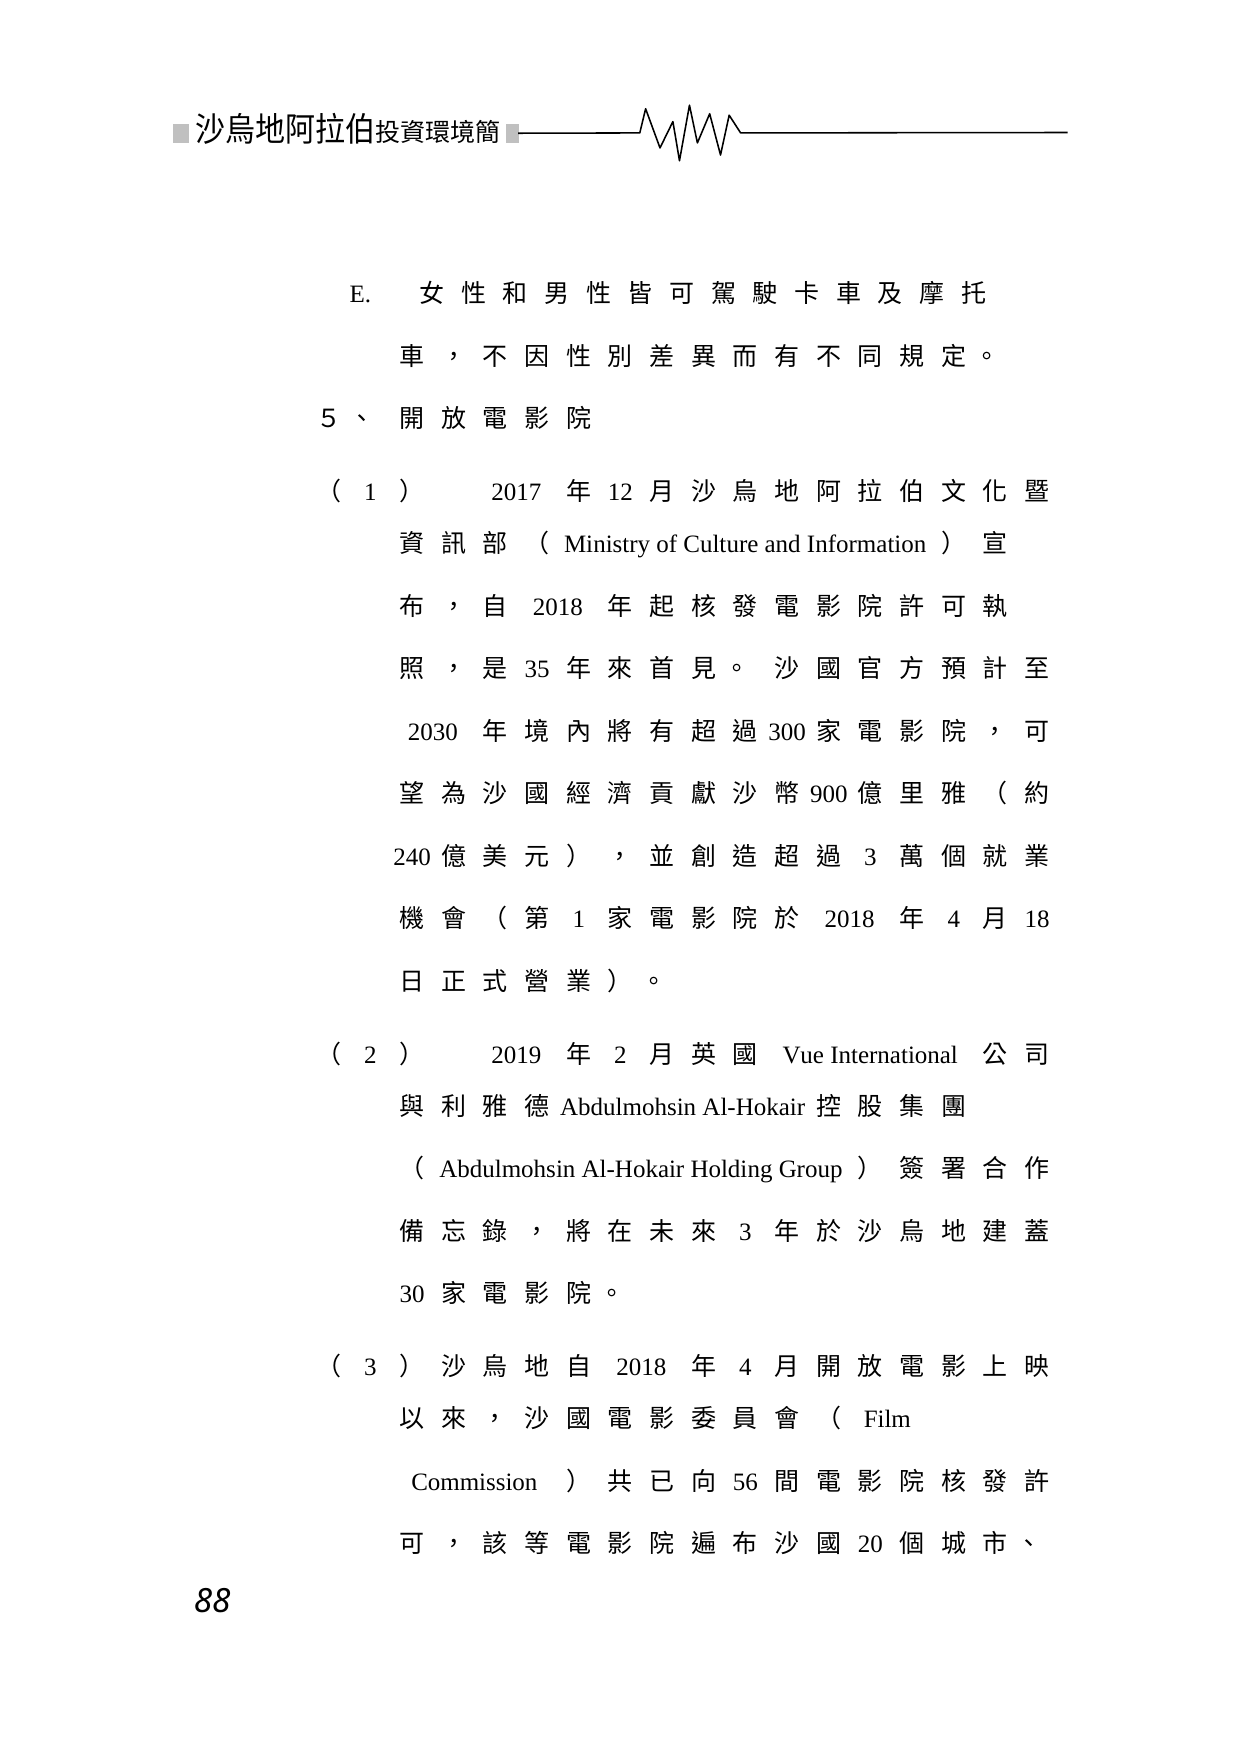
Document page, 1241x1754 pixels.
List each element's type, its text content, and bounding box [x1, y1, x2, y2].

text E. 女性和男性皆可駕駛卡車及摩托車，不因性別差異而有不同規定。 [330, 250, 1058, 375]
text ５、開放電影院 [281, 375, 1058, 438]
text （3）沙烏地自2018年4月開放電影上映以來，沙國電影委員會（Film Commission）共已向56間電影院核發許可，該等電影院遍布沙國20個城市、 [306, 1313, 1058, 1563]
text （2） 2019年2月英國Vue International公司與利雅德Abdulmohsin Al-Hokair控股集團（Abdulmohsin Al-Hokair Holding Group）簽署合作備忘錄，將在未來3年於沙烏地建蓋30家電影院。 [306, 1000, 1058, 1313]
text （1） 2017年12月沙烏地阿拉伯文化暨資訊部（Ministry of Culture and Information）宣布，自2018年起核發電影院許可執照，是35年來首見。沙國官方預計至2030年境內將有超過300家電影院，可望為沙國經濟貢獻沙幣900億里雅（約240億美元），並創造超過3萬個就業機會（第1家電影院於2018年4月18日正式營業）。 [306, 438, 1058, 1000]
